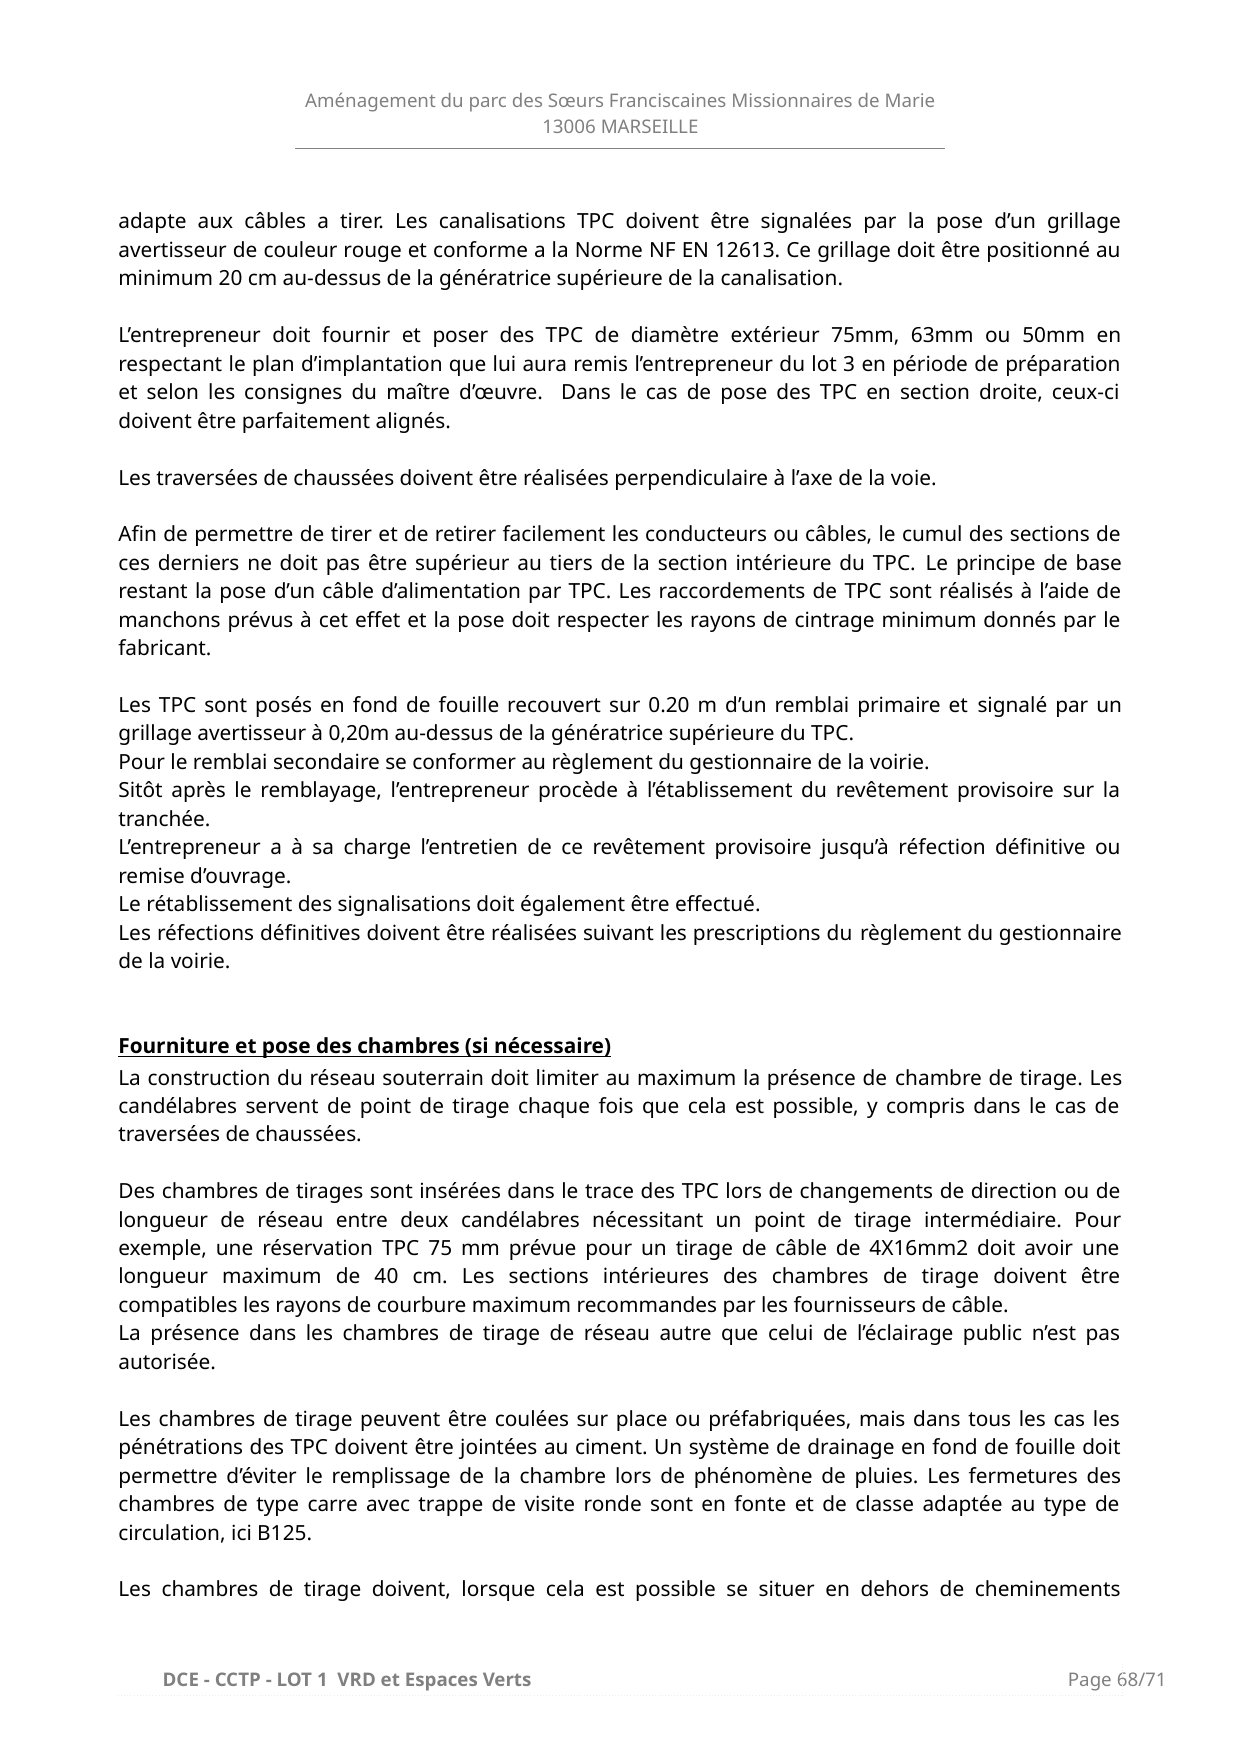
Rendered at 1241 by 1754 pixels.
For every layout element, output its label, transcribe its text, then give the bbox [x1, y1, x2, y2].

text La construction du réseau souterrain doit limiter au maximum la présence de chambre de tirage. Les candélabres servent de point de tirage chaque fois que cela est possible, y compris dans le cas de traversées de chaussées. [118, 1063, 1122, 1148]
text L’entrepreneur doit fournir et poser des TPC de diamètre extérieur 75mm, 63mm ou 50mm en respectant le plan d’implantation que lui aura remis l’entrepreneur du lot 3 en période de préparation et selon les consignes du maître d’œuvre. Dans le cas de pose des TPC en section droite, ceux-ci doivent être parfaitement alignés. [118, 320, 1122, 434]
text Pour le remblai secondaire se conformer au règlement du gestionnaire de la voirie. [118, 747, 1122, 775]
text Le rétablissement des signalisations doit également être effectué. [118, 889, 1122, 918]
text Les traversées de chaussées doivent être réalisées perpendiculaire à l’axe de la voie. [118, 463, 1122, 491]
text Sitôt après le remblayage, l’entrepreneur procède à l’établissement du revêtement provisoire sur la tranchée. [118, 775, 1122, 832]
text Les chambres de tirage doivent, lorsque cela est possible se situer en dehors de cheminements [118, 1574, 1122, 1603]
text Afin de permettre de tirer et de retirer facilement les conducteurs ou câbles, le cumul des sections de ces derniers ne doit pas être supérieur au tiers de la section intérieure du TPC. Le principe de base restant la pose d’un câble d’alimentation par TPC. Les raccordements de TPC sont réalisés à l’aide de manchons prévus à cet effet et la pose doit respecter les rayons de cintrage minimum donnés par le fabricant. [118, 519, 1122, 662]
text L’entrepreneur a à sa charge l’entretien de ce revêtement provisoire jusqu’à réfection définitive ou remise d’ouvrage. [118, 832, 1122, 889]
text adapte aux câbles a tirer. Les canalisations TPC doivent être signalées par la pose d’un grillage avertisseur de couleur rouge et conforme a la Norme NF EN 12613. Ce grillage doit être positionné au minimum 20 cm au-dessus de la génératrice supérieure de la canalisation. [118, 207, 1122, 292]
text Les chambres de tirage peuvent être coulées sur place ou préfabriquées, mais dans tous les cas les pénétrations des TPC doivent être jointées au ciment. Un système de drainage en fond de fouille doit permettre d’éviter le remplissage de la chambre lors de phénomène de pluies. Les fermetures des chambres de type carre avec trappe de visite ronde sont en fonte et de classe adaptée au type de circulation, ici B125. [118, 1404, 1122, 1546]
text Des chambres de tirages sont insérées dans le trace des TPC lors de changements de direction ou de longueur de réseau entre deux candélabres nécessitant un point de tirage intermédiaire. Pour exemple, une réservation TPC 75 mm prévue pour un tirage de câble de 4X16mm2 doit avoir une longueur maximum de 40 cm. Les sections intérieures des chambres de tirage doivent être compatibles les rayons de courbure maximum recommandes par les fournisseurs de câble. [118, 1176, 1122, 1318]
text Les TPC sont posés en fond de fouille recouvert sur 0.20 m d’un remblai primaire et signalé par un grillage avertisseur à 0,20m au-dessus de la génératrice supérieure du TPC. [118, 690, 1122, 747]
text Les réfections définitives doivent être réalisées suivant les prescriptions du règlement du gestionnaire de la voirie. [118, 918, 1122, 974]
text La présence dans les chambres de tirage de réseau autre que celui de l’éclairage public n’est pas autorisée. [118, 1318, 1122, 1375]
text Fourniture et pose des chambres (si nécessaire) [118, 1031, 1122, 1060]
